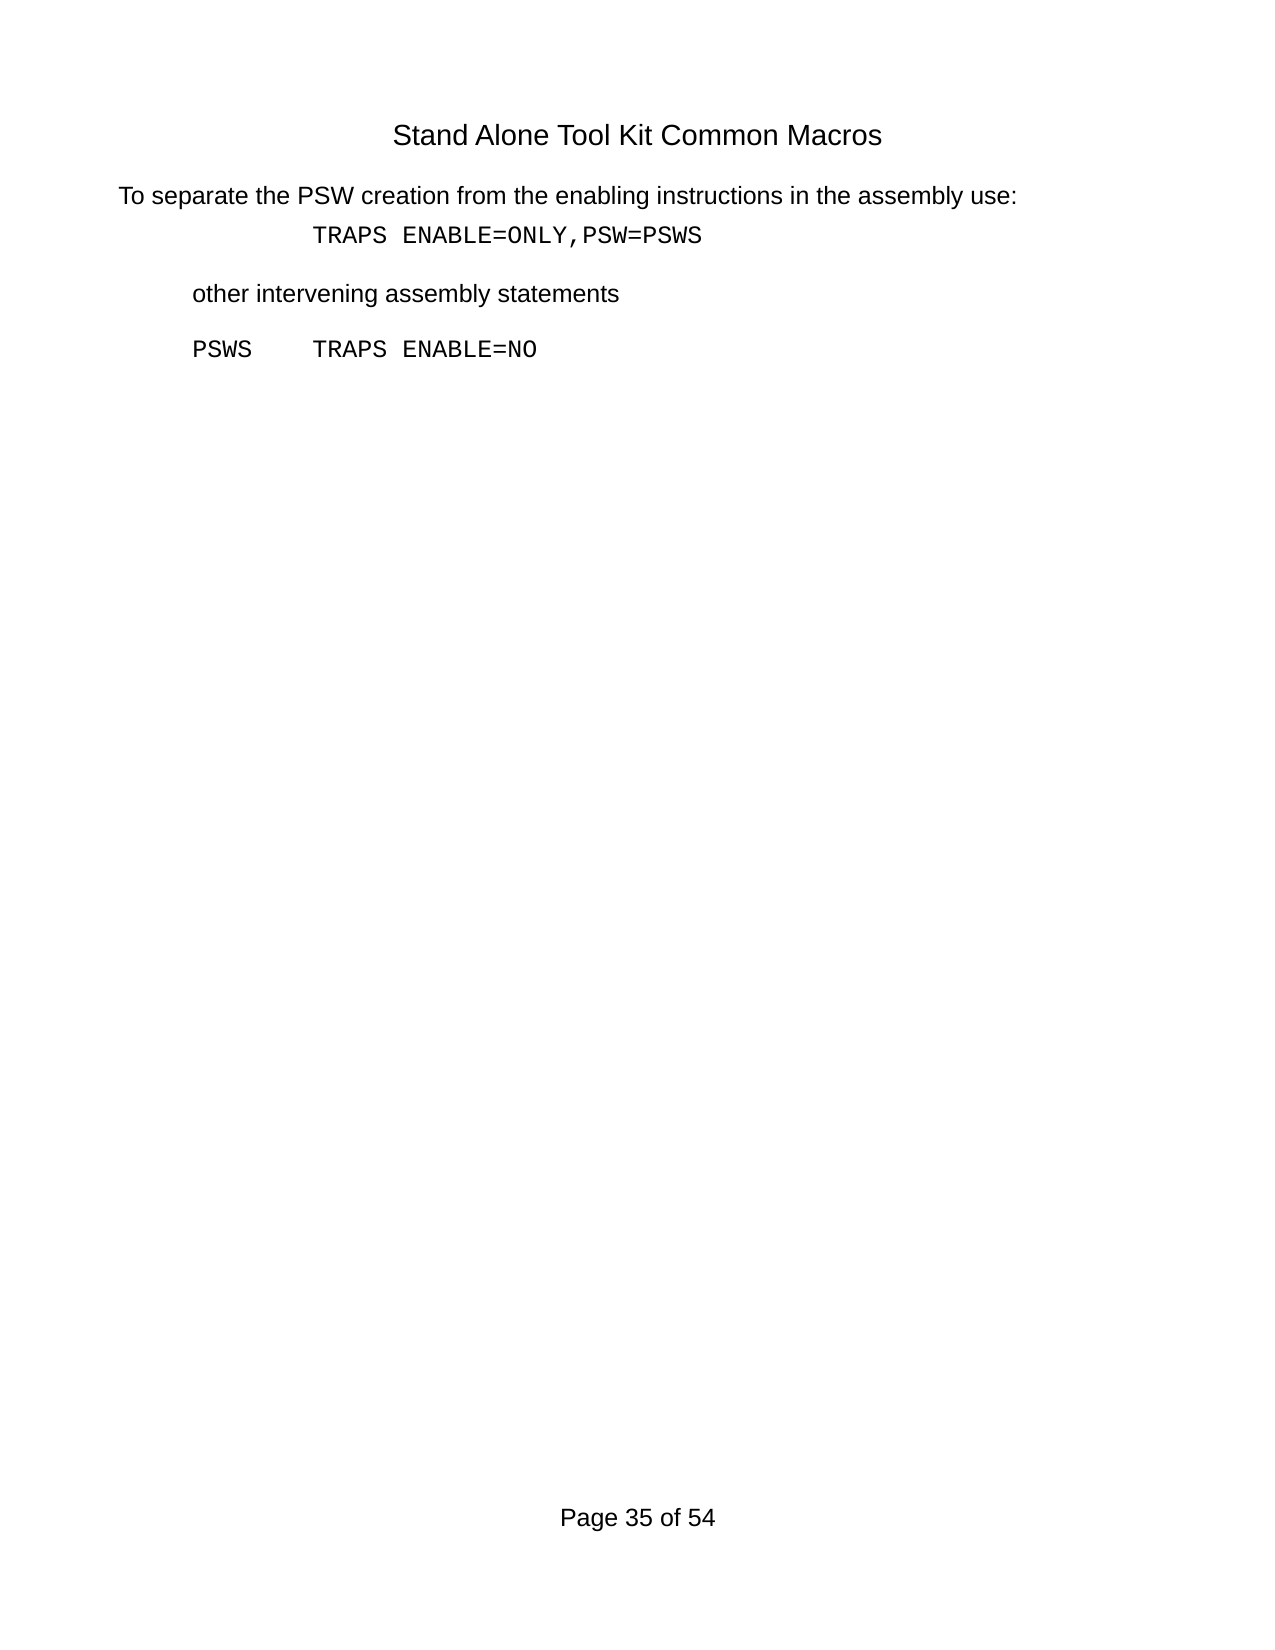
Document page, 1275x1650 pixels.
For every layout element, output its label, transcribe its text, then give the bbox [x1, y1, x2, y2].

text PSWS TRAPS ENABLE=NO [192, 336, 1157, 364]
text TRAPS ENABLE=ONLY,PSW=PSWS [192, 222, 1157, 251]
text To separate the PSW creation from the enabling instructions in the assembly use: [118, 181, 1157, 210]
text other intervening assembly statements [192, 279, 1157, 308]
